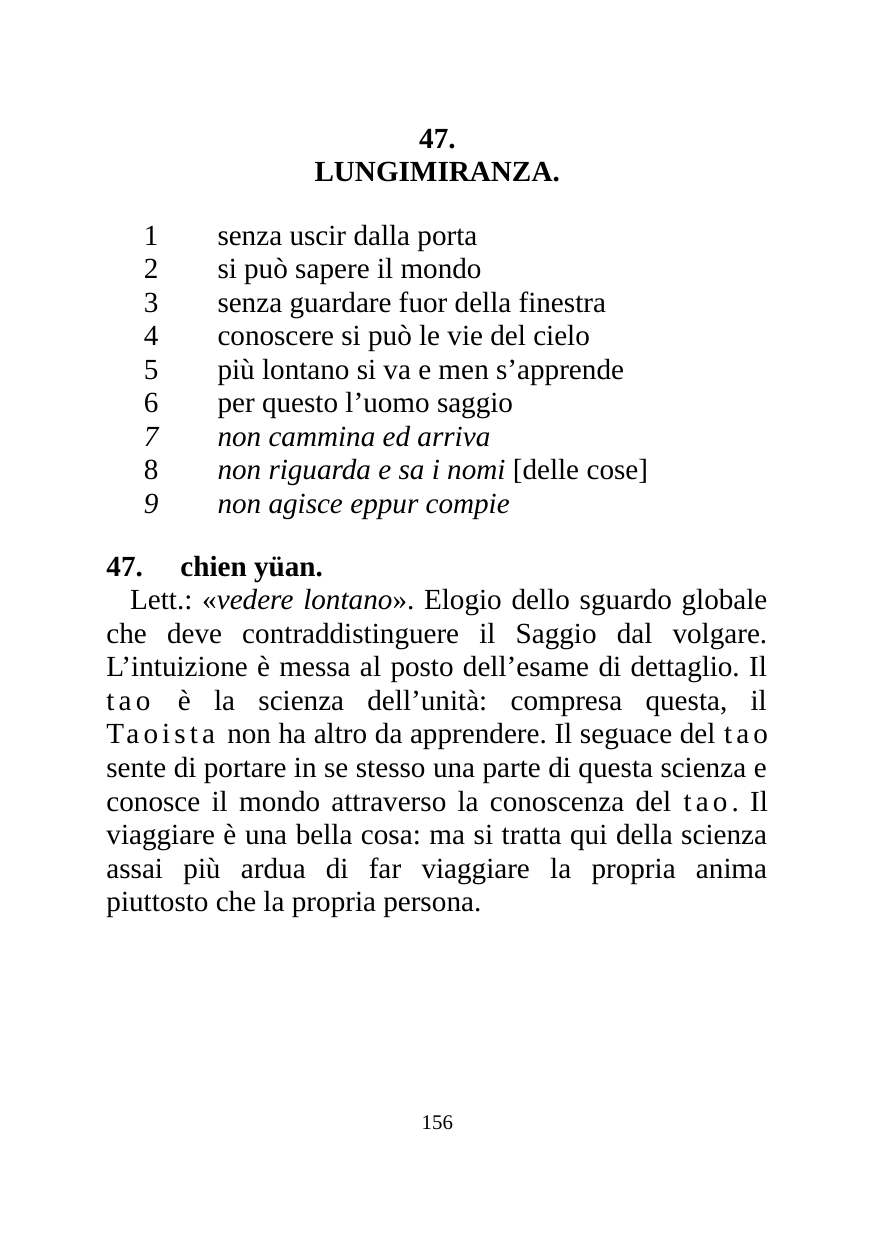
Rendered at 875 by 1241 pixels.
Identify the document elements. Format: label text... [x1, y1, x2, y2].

list si può sapere il mondo [144, 251, 768, 285]
list non agisce eppur compie [144, 486, 768, 519]
list non riguarda e sa i nomi [delle cose] [144, 452, 768, 486]
subtitle 47. Lungimiranza. [106, 121, 768, 188]
text 47. chien yüan. [106, 549, 768, 582]
list più lontano si va e men s’apprende [144, 352, 768, 385]
list senza uscir dalla porta [144, 218, 768, 251]
text Lett.: «vedere lontano». Elogio dello sguardo globale che deve contraddistinguere il Saggio dal volgare. L’intuizione è messa al posto dell’esame di dettaglio. Il tao è la scienza dell’unità: compresa questa, il Taoista non ha altro da apprendere. Il seguace del tao sente di portare in se stesso una parte di questa scienza e conosce il mondo attraverso la conoscenza del tao. Il viaggiare è una bella cosa: ma si tratta qui della scienza assai più ardua di far viaggiare la propria anima piuttosto che la propria persona. [106, 582, 768, 918]
list conoscere si può le vie del cielo [144, 318, 768, 352]
list senza guardare fuor della finestra [144, 285, 768, 318]
list non cammina ed arriva [144, 419, 768, 452]
list per questo l’uomo saggio [144, 385, 768, 419]
